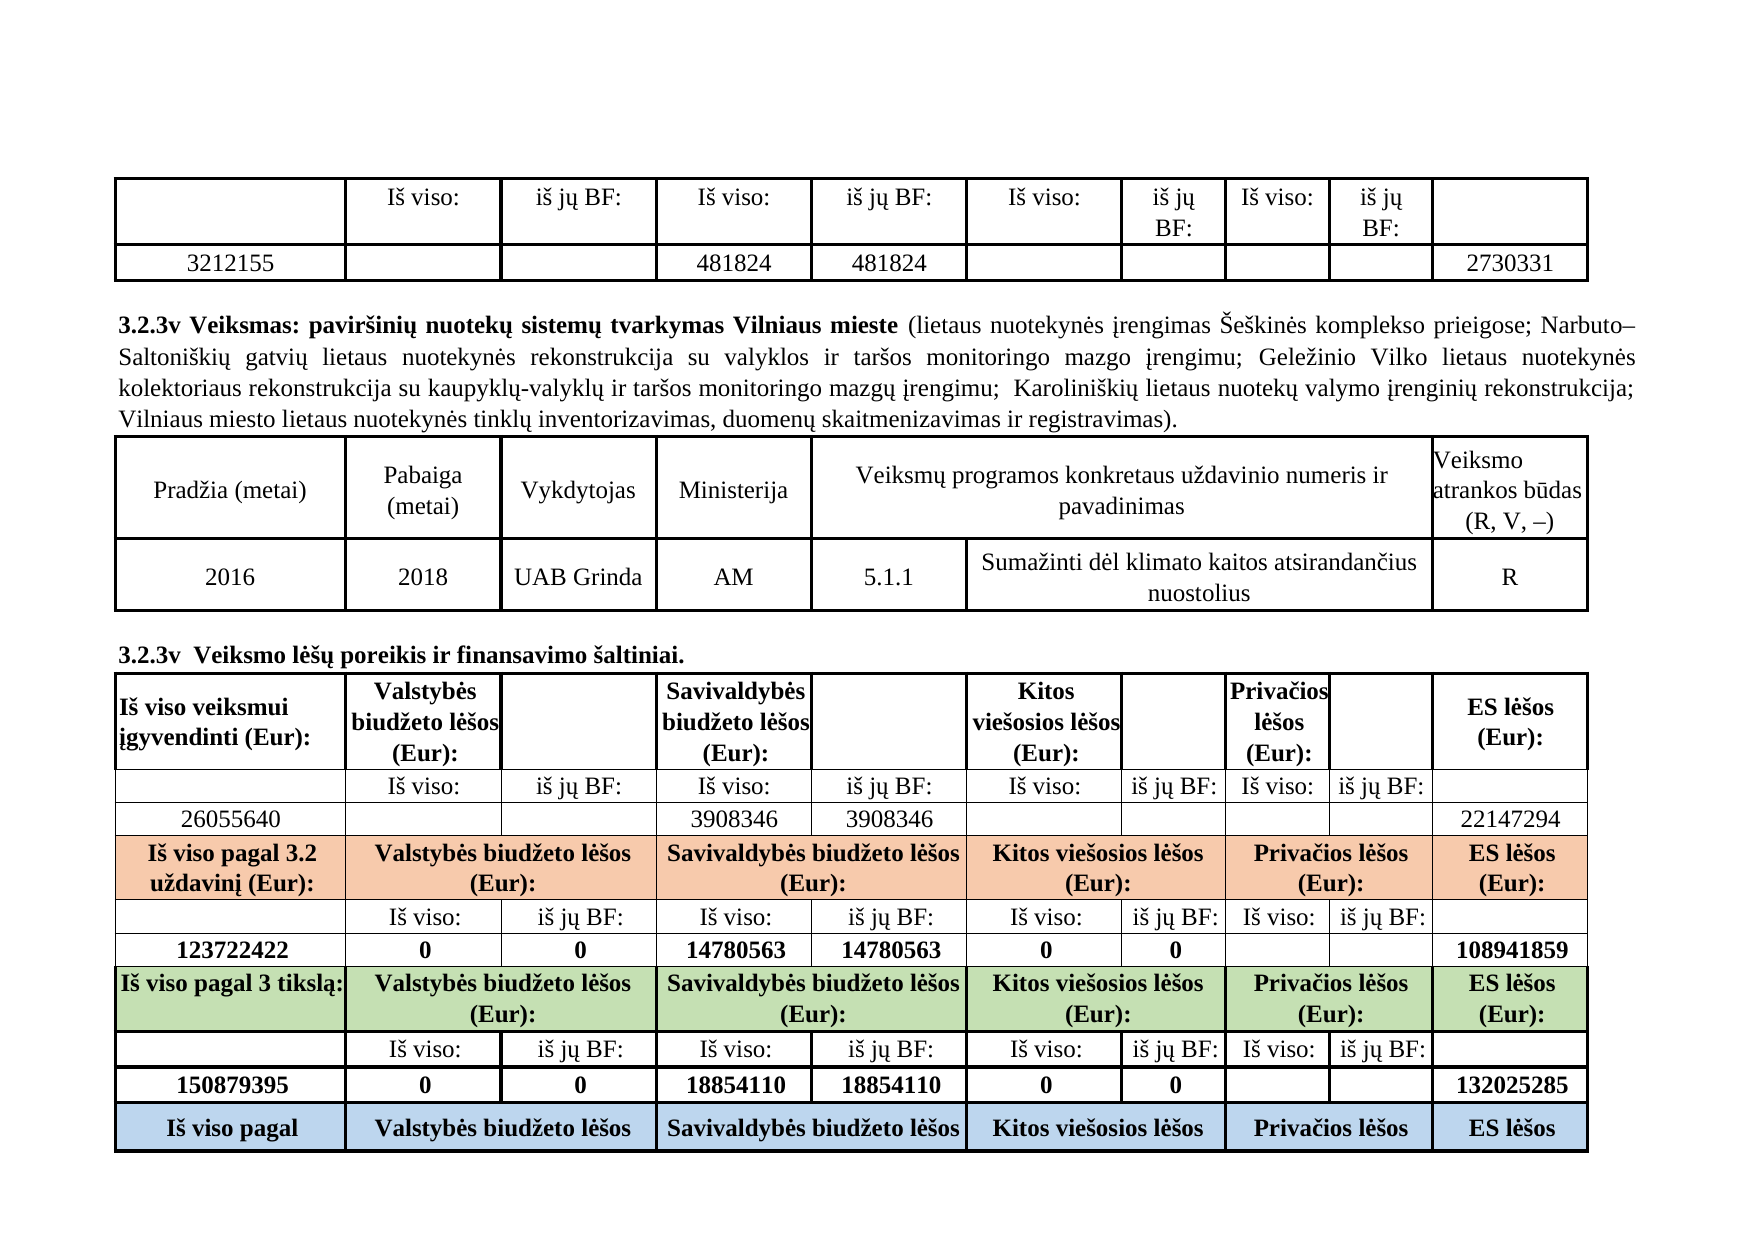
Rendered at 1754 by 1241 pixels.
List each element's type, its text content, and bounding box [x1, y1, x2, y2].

table_header [1331, 675, 1431, 768]
table_cell Iš viso: [346, 770, 501, 802]
table_cell 3908346 [657, 803, 811, 835]
table_cell 2730331 [1434, 246, 1586, 279]
table_cell 481824 [658, 246, 810, 279]
table_header [503, 675, 655, 768]
table_cell [117, 1033, 344, 1065]
text 3.2.3v Veiksmo lėšų poreikis ir finansavimo šaltiniai. [118, 641, 1636, 669]
table_cell iš jų BF: [1122, 900, 1225, 932]
table_cell R [1434, 540, 1586, 609]
table_cell Iš viso: [346, 900, 501, 932]
table_cell [502, 803, 656, 835]
table_cell ES lėšos (Eur): [1433, 836, 1587, 899]
table_header Veiksmų programos konkretaus uždavinio numeris ir pavadinimas [813, 438, 1431, 537]
table_cell 0 [1122, 934, 1225, 966]
table_cell 26055640 [116, 803, 345, 835]
table_cell ES lėšos [1434, 1104, 1586, 1149]
table_cell Iš viso: [968, 1033, 1120, 1065]
table_cell iš jų BF: [502, 900, 656, 932]
table_cell [1330, 934, 1432, 966]
table_cell iš jų BF: [1330, 770, 1432, 802]
table_cell [1434, 180, 1586, 243]
table_cell [346, 803, 501, 835]
table_cell iš jų BF: [813, 180, 965, 243]
table_header Iš viso veiksmui įgyvendinti (Eur): [117, 675, 344, 768]
table_cell [1123, 246, 1224, 279]
table_cell Iš viso: [967, 900, 1121, 932]
table_cell UAB Grinda [503, 540, 655, 609]
table_cell Iš viso: [1227, 180, 1328, 243]
table_cell Kitos viešosios lėšos (Eur): [967, 836, 1225, 899]
table_header Privačios lėšos (Eur): [1227, 675, 1328, 768]
table_cell 2018 [347, 540, 499, 609]
table_cell Iš viso: [967, 770, 1121, 802]
table_cell Iš viso pagal [117, 1104, 344, 1149]
table_cell 14780563 [812, 934, 966, 966]
table_cell Iš viso: [1226, 770, 1329, 802]
table_header Savivaldybės biudžeto lėšos (Eur): [658, 675, 810, 768]
table_cell Valstybės biudžeto lėšos (Eur): [347, 967, 655, 1030]
table_cell [503, 246, 655, 279]
table_cell 150879395 [117, 1069, 344, 1101]
table_cell 2016 [117, 540, 344, 609]
table_cell [1433, 900, 1587, 932]
table_cell Iš viso: [658, 180, 810, 243]
table_cell [116, 900, 345, 932]
table_cell [117, 180, 344, 243]
table_cell Iš viso: [347, 1033, 499, 1065]
table_header Valstybės biudžeto lėšos (Eur): [347, 675, 499, 768]
table_cell iš jų BF: [1331, 1033, 1431, 1065]
table_cell Iš viso: [658, 1033, 810, 1065]
table_cell [1331, 246, 1431, 279]
table_cell [1122, 803, 1225, 835]
table_cell 0 [346, 934, 501, 966]
table_cell [1227, 1069, 1328, 1101]
table_cell Iš viso pagal 3.2 uždavinį (Eur): [116, 836, 345, 899]
table_header [813, 675, 965, 768]
table_cell iš jų BF: [1331, 180, 1431, 243]
table_cell Savivaldybės biudžeto lėšos (Eur): [658, 967, 965, 1030]
table_cell 0 [1123, 1069, 1224, 1101]
table_cell iš jų BF: [1123, 1033, 1224, 1065]
table_cell 3908346 [812, 803, 966, 835]
table_cell iš jų BF: [1123, 180, 1224, 243]
table_cell iš jų BF: [813, 1033, 965, 1065]
table_cell 22147294 [1433, 803, 1587, 835]
table_cell 481824 [813, 246, 965, 279]
table_header Vykdytojas [503, 438, 655, 537]
table_cell 18854110 [658, 1069, 810, 1101]
table_cell Iš viso: [1227, 1033, 1328, 1065]
table_cell 123722422 [116, 934, 345, 966]
table_cell Kitos viešosios lėšos [968, 1104, 1224, 1149]
table_cell Kitos viešosios lėšos (Eur): [968, 967, 1224, 1030]
table_cell iš jų BF: [812, 770, 966, 802]
table_cell [116, 770, 345, 802]
table_cell Savivaldybės biudžeto lėšos (Eur): [657, 836, 966, 899]
table_cell [1433, 770, 1587, 802]
table_cell Privačios lėšos (Eur): [1226, 836, 1432, 899]
table_cell 0 [502, 934, 656, 966]
table_cell iš jų BF: [1122, 770, 1225, 802]
table_header Pradžia (metai) [117, 438, 344, 537]
table_cell AM [658, 540, 810, 609]
table_cell [1331, 1069, 1431, 1101]
table_cell [1227, 246, 1328, 279]
table_cell [1434, 1033, 1586, 1065]
table_header Kitos viešosios lėšos (Eur): [968, 675, 1120, 768]
table_cell Savivaldybės biudžeto lėšos [658, 1104, 965, 1149]
table_cell 5.1.1 [813, 540, 965, 609]
table_cell 14780563 [657, 934, 811, 966]
table_header Ministerija [658, 438, 810, 537]
table_cell 108941859 [1433, 934, 1587, 966]
table_cell [1226, 934, 1329, 966]
table_cell iš jų BF: [812, 900, 966, 932]
table_cell 0 [503, 1069, 655, 1101]
table_cell 0 [968, 1069, 1120, 1101]
table_header Pabaiga (metai) [347, 438, 499, 537]
table_cell Valstybės biudžeto lėšos (Eur): [346, 836, 656, 899]
table_cell 0 [347, 1069, 499, 1101]
table_cell Valstybės biudžeto lėšos [347, 1104, 655, 1149]
table_cell Sumažinti dėl klimato kaitos atsirandančius nuostolius [968, 540, 1431, 609]
table_cell 132025285 [1434, 1069, 1586, 1101]
table_header ES lėšos (Eur): [1434, 675, 1586, 768]
table_cell iš jų BF: [502, 770, 656, 802]
table_cell Privačios lėšos [1227, 1104, 1431, 1149]
table_cell Iš viso: [1226, 900, 1329, 932]
table_cell [347, 246, 499, 279]
table_cell 0 [967, 934, 1121, 966]
table_cell iš jų BF: [1330, 900, 1432, 932]
table_cell Iš viso pagal 3 tikslą: [117, 967, 344, 1030]
table_cell [1330, 803, 1432, 835]
table_cell iš jų BF: [503, 180, 655, 243]
table_cell [968, 246, 1120, 279]
table_cell iš jų BF: [503, 1033, 655, 1065]
table_cell [967, 803, 1121, 835]
table_header [1123, 675, 1224, 768]
table_cell [1226, 803, 1329, 835]
table_cell Iš viso: [657, 900, 811, 932]
table_cell ES lėšos (Eur): [1434, 967, 1586, 1030]
table_cell Iš viso: [968, 180, 1120, 243]
table_cell Iš viso: [347, 180, 499, 243]
table_cell Iš viso: [657, 770, 811, 802]
text 3.2.3v Veiksmas: paviršinių nuotekų sistemų tvarkymas Vilniaus mieste (lietaus nuotekynės įrengimas Šeškinės komplekso prieigose; Narbuto–Saltoniškių gatvių lietaus nuotekynės rekonstrukcija su valyklos ir taršos monitoringo mazgo įrengimu; Geležinio Vilko lietaus nuotekynės kolektoriaus rekonstrukcija su kaupyklų-valyklų ir taršos monitoringo mazgų įrengimu; Karoliniškių lietaus nuotekų valymo įrenginių rekonstrukcija; Vilniaus miesto lietaus nuotekynės tinklų inventorizavimas, duomenų skaitmenizavimas ir registravimas). [118, 311, 1636, 432]
table_cell 18854110 [813, 1069, 965, 1101]
table_header Veiksmo atrankos būdas (R, V, –) [1434, 438, 1586, 537]
table_cell Privačios lėšos (Eur): [1227, 967, 1431, 1030]
table_cell 3212155 [117, 246, 344, 279]
